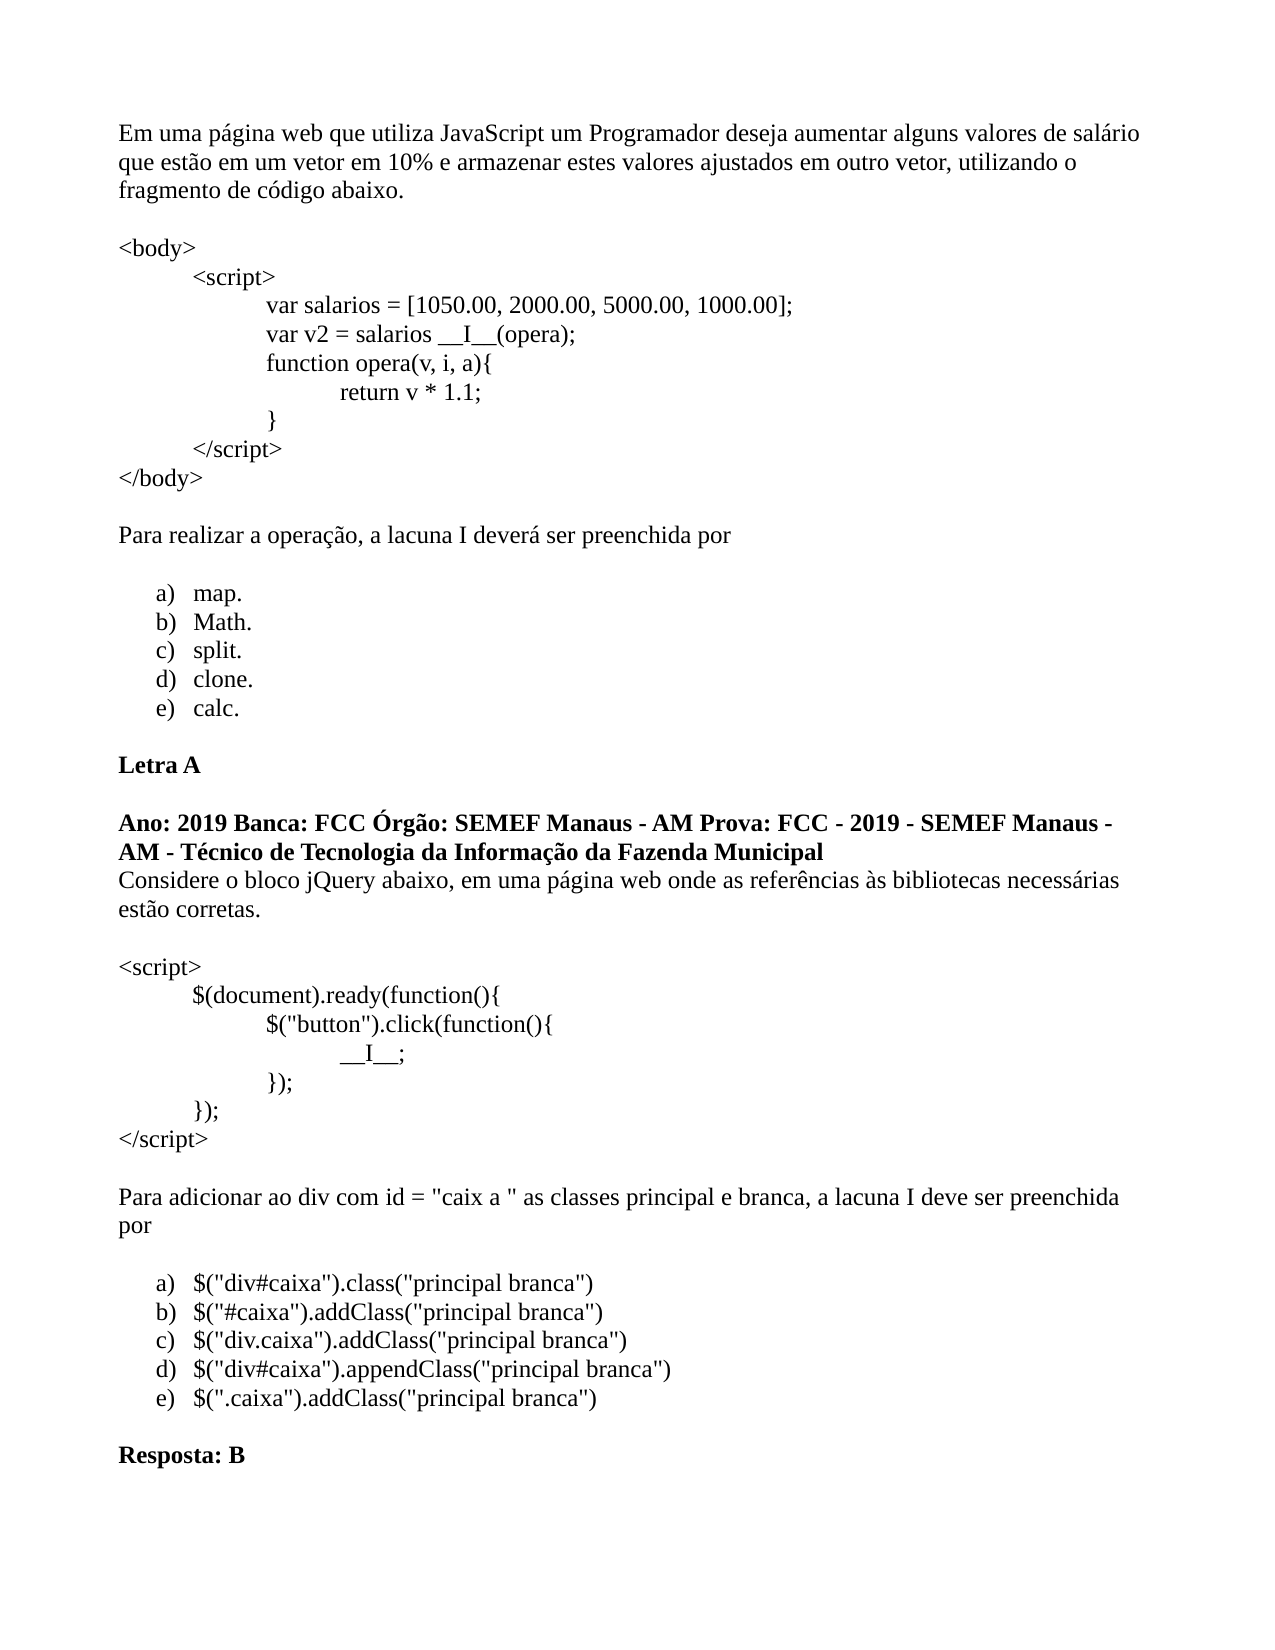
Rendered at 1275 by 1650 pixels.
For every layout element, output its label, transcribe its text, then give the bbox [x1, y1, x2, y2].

text Letra A [118, 751, 1157, 779]
text __I__; [118, 1038, 1157, 1067]
text var salarios = [1050.00, 2000.00, 5000.00, 1000.00]; [118, 291, 1157, 319]
text </script> [118, 434, 1157, 463]
text $("button").click(function(){ [118, 1009, 1157, 1038]
text var v2 = salarios __I__(opera); [118, 319, 1157, 348]
list calc. [156, 693, 1157, 722]
text }); [118, 1096, 1157, 1124]
text </script> [118, 1124, 1157, 1153]
list $("div.caixa").addClass("principal branca") [156, 1326, 1157, 1354]
text Considere o bloco jQuery abaixo, em uma página web onde as referências às bibliotecas necessárias estão corretas. [118, 866, 1157, 923]
list $("#caixa").addClass("principal branca") [156, 1297, 1157, 1326]
text Para realizar a operação, a lacuna I deverá ser preenchida por [118, 521, 1157, 549]
text } [118, 406, 1157, 434]
text <script> [118, 262, 1157, 291]
text Resposta: B [118, 1441, 1157, 1469]
text Em uma página web que utiliza JavaScript um Programador deseja aumentar alguns valores de salário que estão em um vetor em 10% e armazenar estes valores ajustados em outro vetor, utilizando o fragmento de código abaixo. [118, 118, 1157, 204]
list Math. [156, 607, 1157, 636]
list $("div#caixa").appendClass("principal branca") [156, 1354, 1157, 1383]
text function opera(v, i, a){ [118, 348, 1157, 377]
text <script> [118, 952, 1157, 981]
text return v * 1.1; [118, 377, 1157, 406]
text <body> [118, 233, 1157, 262]
text </body> [118, 463, 1157, 492]
list split. [156, 636, 1157, 664]
list $(".caixa").addClass("principal branca") [156, 1383, 1157, 1412]
list map. [156, 578, 1157, 607]
text Para adicionar ao div com id = "caix a " as classes principal e branca, a lacuna I deve ser preenchida por [118, 1182, 1157, 1239]
list clone. [156, 664, 1157, 693]
list $("div#caixa").class("principal branca") [156, 1268, 1157, 1297]
text Ano: 2019 Banca: FCC Órgão: SEMEF Manaus - AM Prova: FCC - 2019 - SEMEF Manaus - AM - Técnico de Tecnologia da Informação da Fazenda Municipal [118, 808, 1157, 866]
text }); [118, 1067, 1157, 1096]
text $(document).ready(function(){ [118, 981, 1157, 1009]
